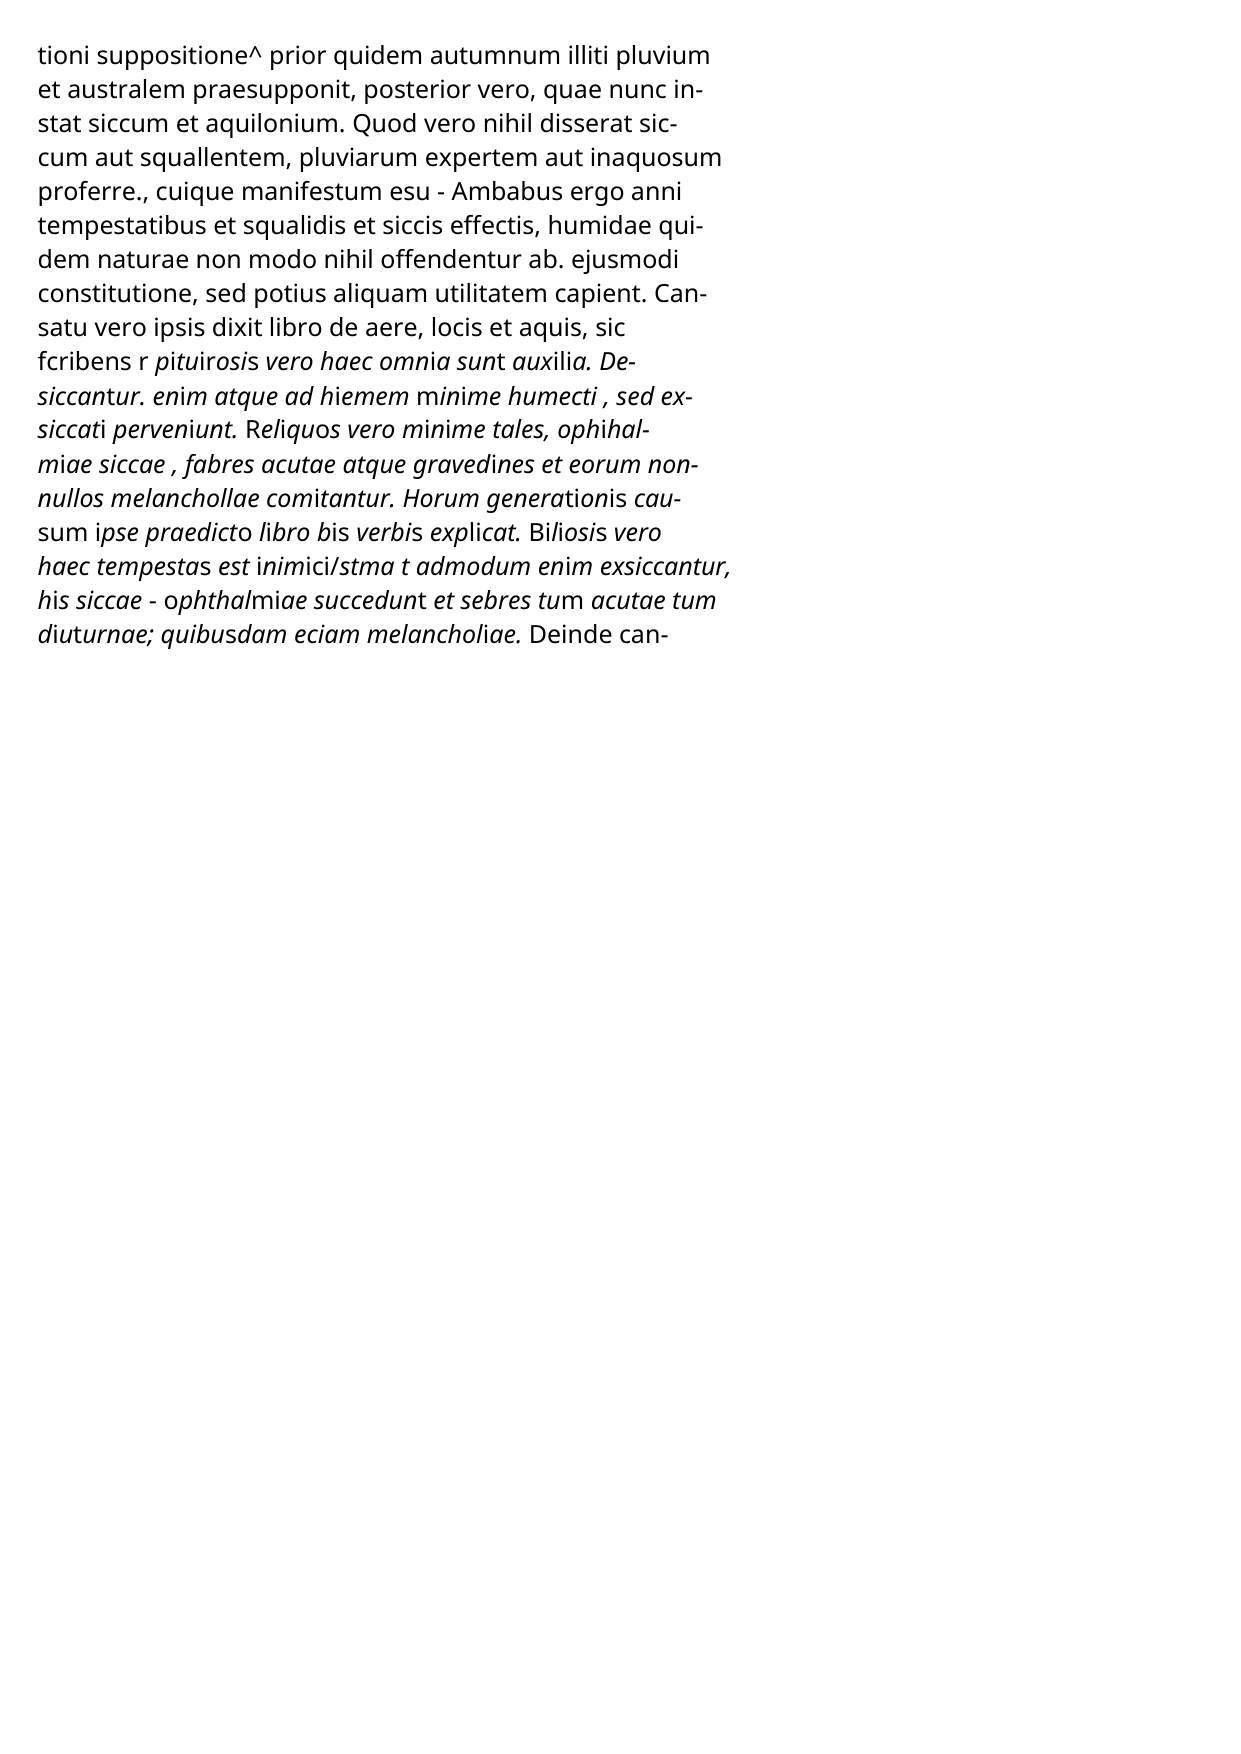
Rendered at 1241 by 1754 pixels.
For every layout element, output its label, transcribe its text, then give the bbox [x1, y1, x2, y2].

text tioni suppositione^ prior quidem autumnum illiti pluvium et australem praesupponit, posterior vero, quae nunc in- stat siccum et aquilonium. Quod vero nihil disserat sic- cum aut squallentem, pluviarum expertem aut inaquosum proferre., cuique manifestum esu - Ambabus ergo anni tempestatibus et squalidis et siccis effectis, humidae qui- dem naturae non modo nihil offendentur ab. ejusmodi constitutione, sed potius aliquam utilitatem capient. Can- satu vero ipsis dixit libro de aere, locis et aquis, sic fcribens r pituirosis vero haec omnia sunt auxilia. De- siccantur. enim atque ad hiemem minime humecti , sed ex- siccati perveniunt. Reliquos vero minime tales, ophihal- miae siccae , fabres acutae atque gravedines et eorum non- nullos melanchollae comitantur. Horum generationis cau- sum ipse praedicto libro bis verbis explicat. Biliosis vero haec tempestas est inimici/stma t admodum enim exsiccantur, his siccae - ophthalmiae succedunt et sebres tum acutae tum diuturnae; quibusdam eciam melancholiae. Deinde can- [37, 37, 1203, 651]
